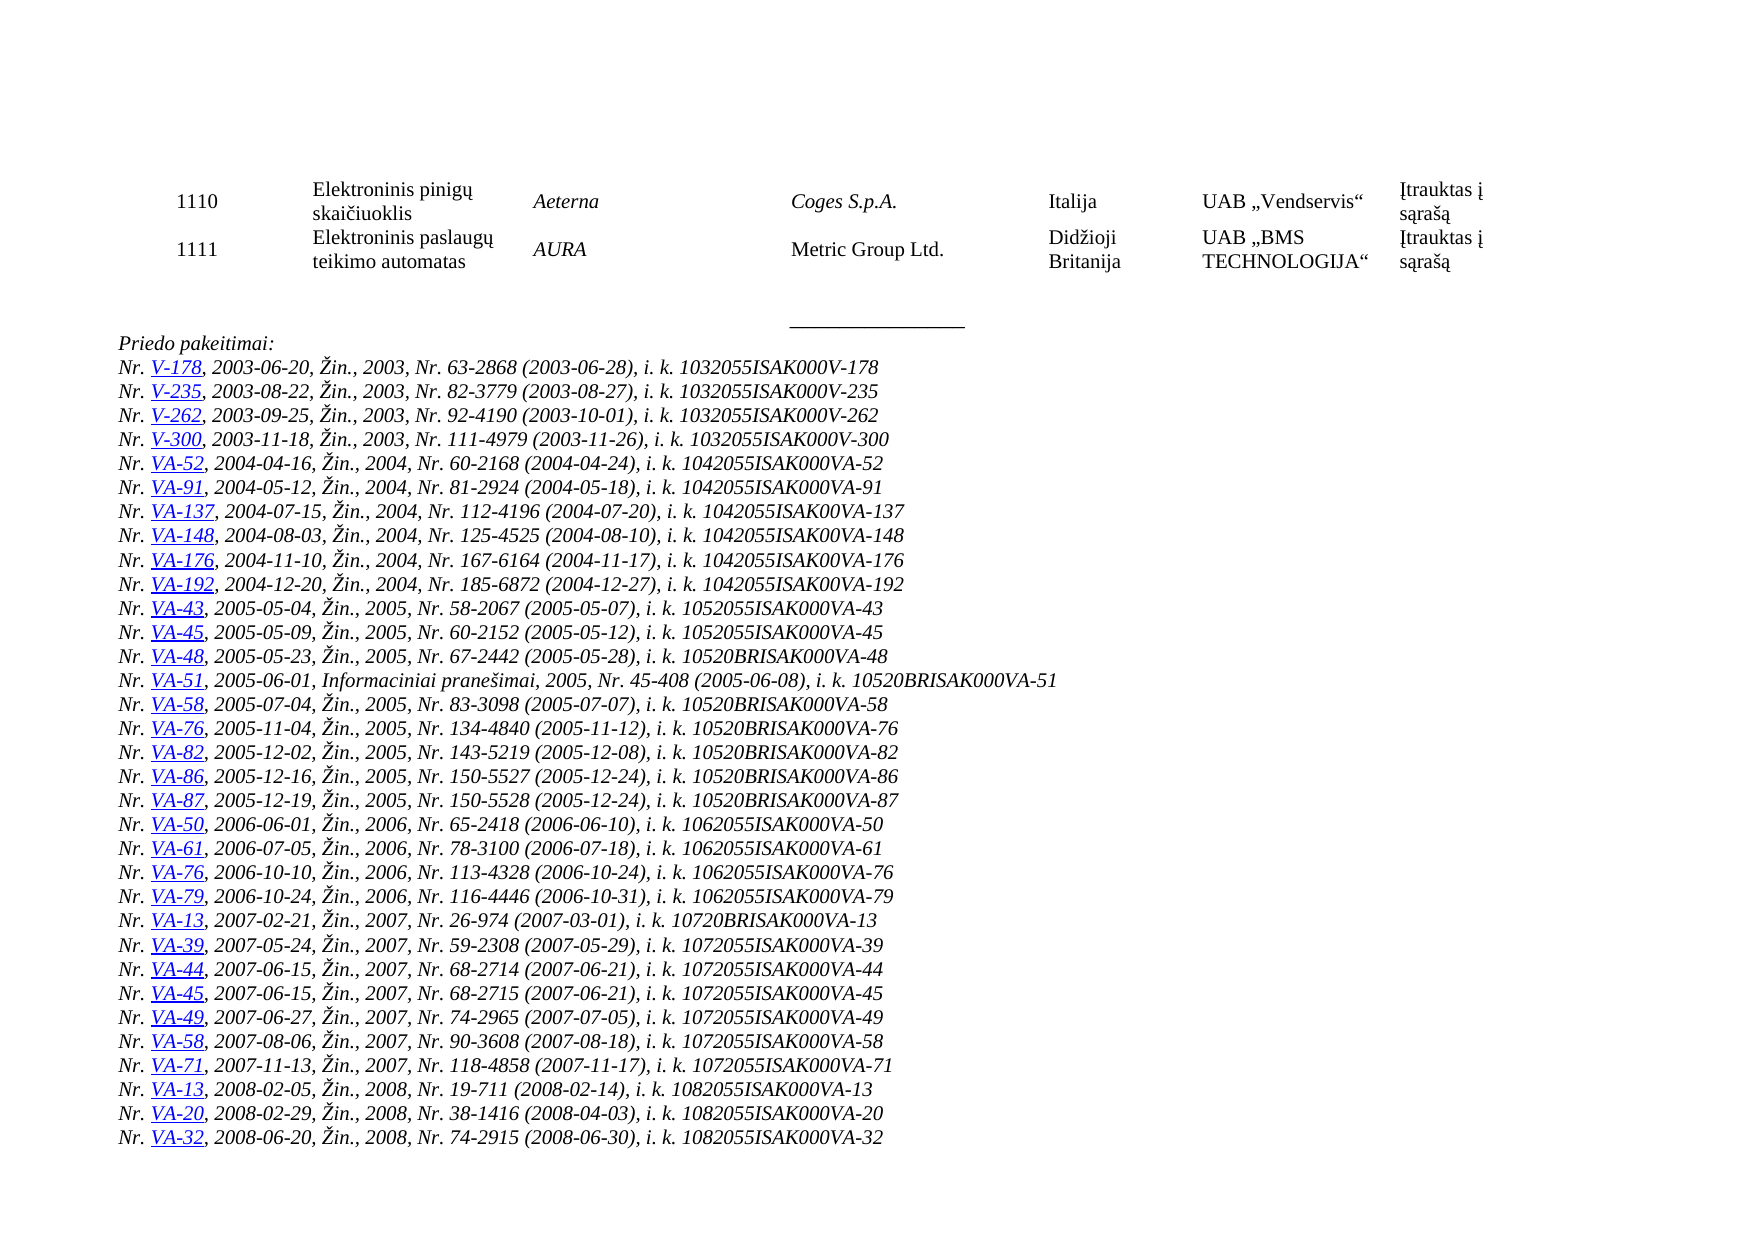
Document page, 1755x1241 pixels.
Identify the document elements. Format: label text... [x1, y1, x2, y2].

text Nr. VA-20, 2008-02-29, Žin., 2008, Nr. 38-1416 (2008-04-03), i. k. 1082055ISAK000VA-20 [118, 1101, 1636, 1125]
text Nr. VA-71, 2007-11-13, Žin., 2007, Nr. 118-4858 (2007-11-17), i. k. 1072055ISAK000VA-71 [118, 1053, 1636, 1077]
text Nr. VA-192, 2004-12-20, Žin., 2004, Nr. 185-6872 (2004-12-27), i. k. 1042055ISAK00VA-192 [118, 572, 1636, 596]
table_cell [229, 225, 301, 273]
text Nr. VA-51, 2005-06-01, Informaciniai pranešimai, 2005, Nr. 45-408 (2005-06-08), i. k. 10520BRISAK000VA-51 [118, 668, 1636, 692]
text Nr. VA-39, 2007-05-24, Žin., 2007, Nr. 59-2308 (2007-05-29), i. k. 1072055ISAK000VA-39 [118, 932, 1636, 957]
table_cell Aeterna [522, 177, 779, 225]
text Nr. VA-79, 2006-10-24, Žin., 2006, Nr. 116-4446 (2006-10-31), i. k. 1062055ISAK000VA-79 [118, 884, 1636, 908]
table_cell Coges S.p.A. [780, 177, 1037, 225]
text Priedo pakeitimai: [118, 331, 1636, 355]
text Nr. VA-32, 2008-06-20, Žin., 2008, Nr. 74-2915 (2008-06-30), i. k. 1082055ISAK000VA-32 [118, 1125, 1636, 1149]
table_cell Metric Group Ltd. [780, 225, 1037, 273]
text Nr. V-235, 2003-08-22, Žin., 2003, Nr. 82-3779 (2003-08-27), i. k. 1032055ISAK000V-235 [118, 379, 1636, 403]
table_cell 1110 [100, 177, 229, 225]
text Nr. VA-48, 2005-05-23, Žin., 2005, Nr. 67-2442 (2005-05-28), i. k. 10520BRISAK000VA-48 [118, 644, 1636, 668]
text ______________ [118, 302, 1636, 331]
table_cell AURA [522, 225, 779, 273]
text Nr. VA-49, 2007-06-27, Žin., 2007, Nr. 74-2965 (2007-07-05), i. k. 1072055ISAK000VA-49 [118, 1005, 1636, 1029]
text Nr. VA-43, 2005-05-04, Žin., 2005, Nr. 58-2067 (2005-05-07), i. k. 1052055ISAK000VA-43 [118, 596, 1636, 620]
text Nr. V-300, 2003-11-18, Žin., 2003, Nr. 111-4979 (2003-11-26), i. k. 1032055ISAK000V-300 [118, 427, 1636, 451]
text Nr. VA-148, 2004-08-03, Žin., 2004, Nr. 125-4525 (2004-08-10), i. k. 1042055ISAK00VA-148 [118, 523, 1636, 547]
text Nr. VA-176, 2004-11-10, Žin., 2004, Nr. 167-6164 (2004-11-17), i. k. 1042055ISAK00VA-176 [118, 547, 1636, 572]
text Nr. VA-52, 2004-04-16, Žin., 2004, Nr. 60-2168 (2004-04-24), i. k. 1042055ISAK000VA-52 [118, 451, 1636, 475]
text Nr. VA-61, 2006-07-05, Žin., 2006, Nr. 78-3100 (2006-07-18), i. k. 1062055ISAK000VA-61 [118, 836, 1636, 860]
table_cell Įtrauktas į sąrašą [1388, 225, 1536, 273]
text Nr. VA-137, 2004-07-15, Žin., 2004, Nr. 112-4196 (2004-07-20), i. k. 1042055ISAK00VA-137 [118, 499, 1636, 523]
table_cell Didžioji Britanija [1037, 225, 1191, 273]
text Nr. VA-91, 2004-05-12, Žin., 2004, Nr. 81-2924 (2004-05-18), i. k. 1042055ISAK000VA-91 [118, 475, 1636, 499]
text Nr. VA-45, 2005-05-09, Žin., 2005, Nr. 60-2152 (2005-05-12), i. k. 1052055ISAK000VA-45 [118, 620, 1636, 644]
table_cell [229, 177, 301, 225]
text Nr. V-262, 2003-09-25, Žin., 2003, Nr. 92-4190 (2003-10-01), i. k. 1032055ISAK000V-262 [118, 403, 1636, 427]
table_cell 1111 [100, 225, 229, 273]
text Nr. VA-13, 2008-02-05, Žin., 2008, Nr. 19-711 (2008-02-14), i. k. 1082055ISAK000VA-13 [118, 1077, 1636, 1101]
text Nr. VA-13, 2007-02-21, Žin., 2007, Nr. 26-974 (2007-03-01), i. k. 10720BRISAK000VA-13 [118, 908, 1636, 932]
table_cell Įtrauktas į sąrašą [1388, 177, 1536, 225]
text Nr. VA-76, 2006-10-10, Žin., 2006, Nr. 113-4328 (2006-10-24), i. k. 1062055ISAK000VA-76 [118, 860, 1636, 884]
text Nr. VA-50, 2006-06-01, Žin., 2006, Nr. 65-2418 (2006-06-10), i. k. 1062055ISAK000VA-50 [118, 812, 1636, 836]
table_cell UAB „Vendservis“ [1191, 177, 1388, 225]
text Nr. VA-45, 2007-06-15, Žin., 2007, Nr. 68-2715 (2007-06-21), i. k. 1072055ISAK000VA-45 [118, 981, 1636, 1005]
text Nr. VA-82, 2005-12-02, Žin., 2005, Nr. 143-5219 (2005-12-08), i. k. 10520BRISAK000VA-82 [118, 740, 1636, 764]
table_cell Elektroninis paslaugų teikimo automatas [301, 225, 522, 273]
text Nr. VA-58, 2005-07-04, Žin., 2005, Nr. 83-3098 (2005-07-07), i. k. 10520BRISAK000VA-58 [118, 692, 1636, 716]
text Nr. VA-86, 2005-12-16, Žin., 2005, Nr. 150-5527 (2005-12-24), i. k. 10520BRISAK000VA-86 [118, 764, 1636, 788]
text Nr. VA-76, 2005-11-04, Žin., 2005, Nr. 134-4840 (2005-11-12), i. k. 10520BRISAK000VA-76 [118, 716, 1636, 740]
table_cell Elektroninis pinigų skaičiuoklis [301, 177, 522, 225]
table_cell UAB „BMS TECHNOLOGIJA“ [1191, 225, 1388, 273]
text Nr. VA-44, 2007-06-15, Žin., 2007, Nr. 68-2714 (2007-06-21), i. k. 1072055ISAK000VA-44 [118, 957, 1636, 981]
text Nr. V-178, 2003-06-20, Žin., 2003, Nr. 63-2868 (2003-06-28), i. k. 1032055ISAK000V-178 [118, 355, 1636, 379]
text Nr. VA-58, 2007-08-06, Žin., 2007, Nr. 90-3608 (2007-08-18), i. k. 1072055ISAK000VA-58 [118, 1029, 1636, 1053]
text Nr. VA-87, 2005-12-19, Žin., 2005, Nr. 150-5528 (2005-12-24), i. k. 10520BRISAK000VA-87 [118, 788, 1636, 812]
table_cell Italija [1037, 177, 1191, 225]
